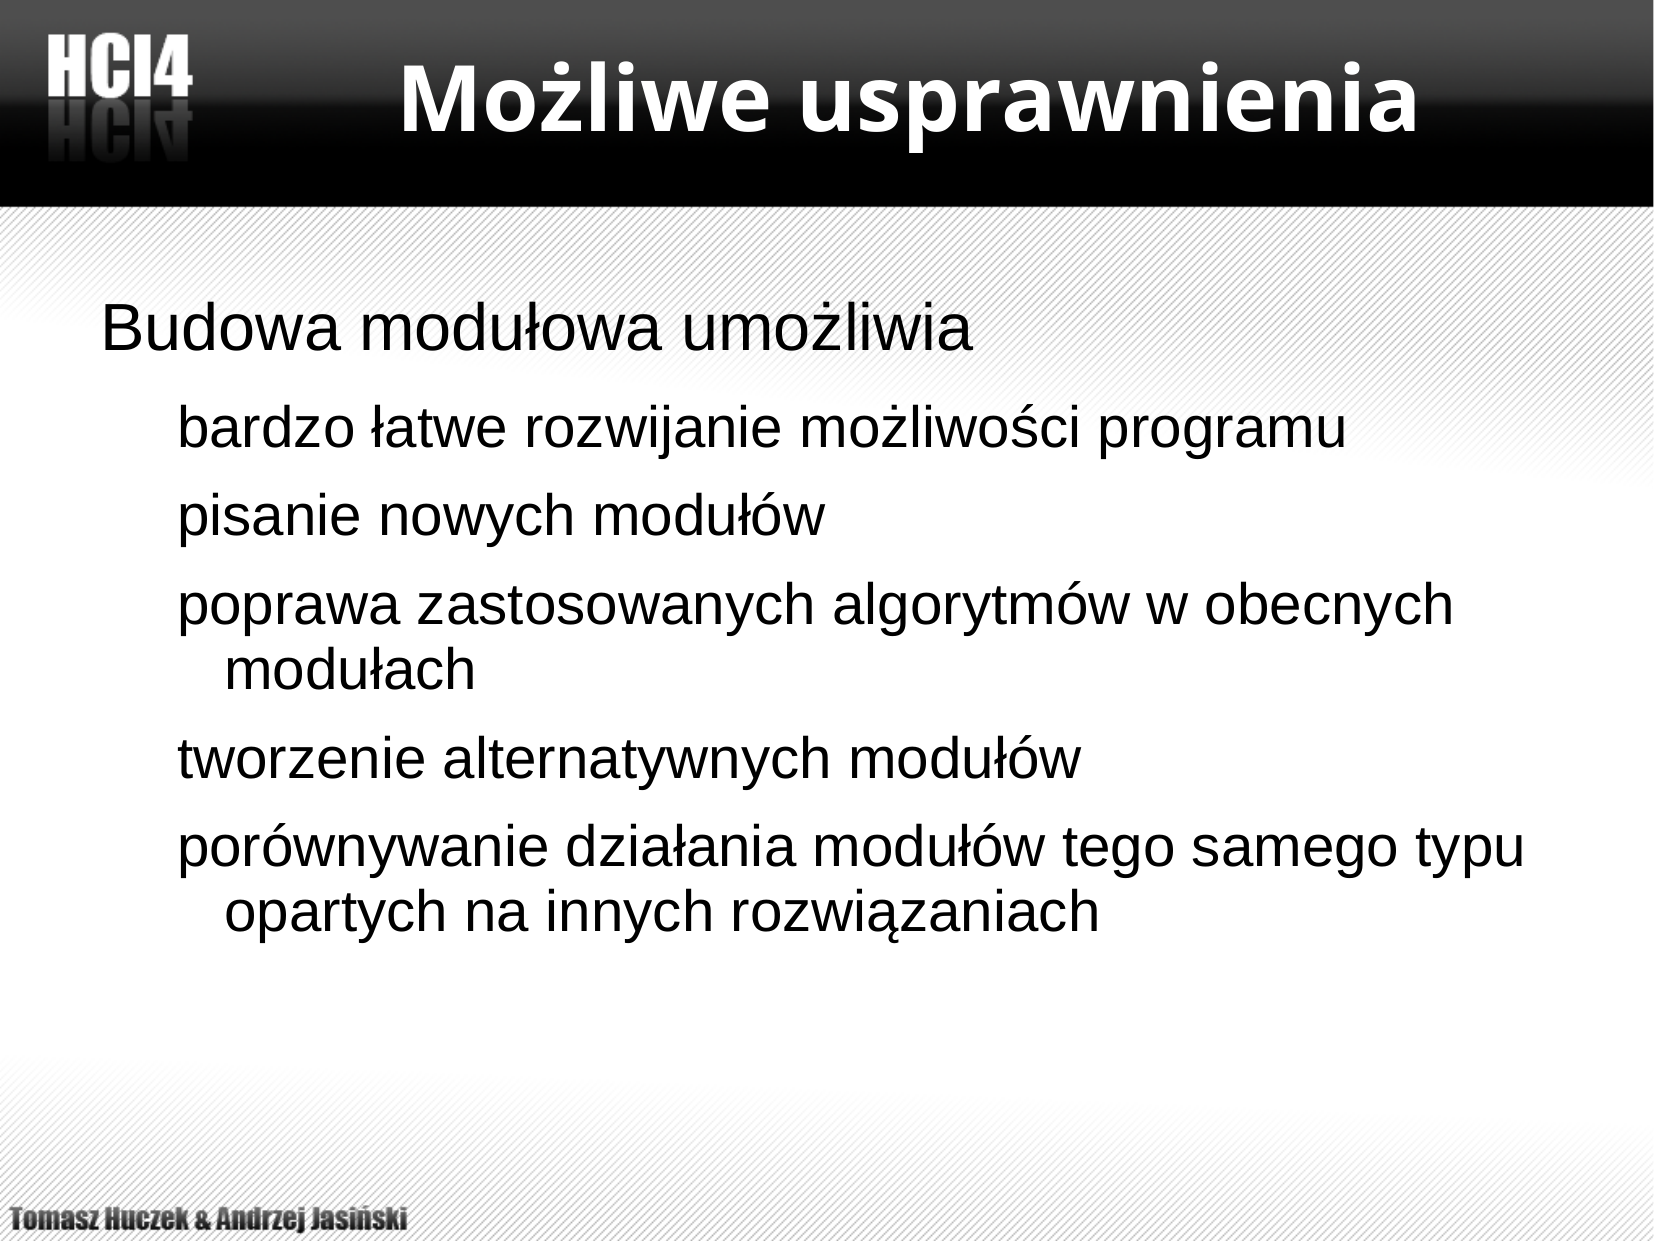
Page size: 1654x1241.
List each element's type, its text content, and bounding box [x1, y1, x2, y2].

title Możliwe usprawnienia [165, 0, 1654, 193]
picture [0, 0, 1654, 1241]
list Budowa modułowa umożliwia bardzo łatwe rozwijanie możliwości programu pisanie nowych modułów poprawa zastosowanych algorytmów w obecnych modułach tworzenie alternatywnych modułów porównywanie działania modułów tego samego typu opartych na innych rozwiązaniach [82, 290, 1571, 1094]
